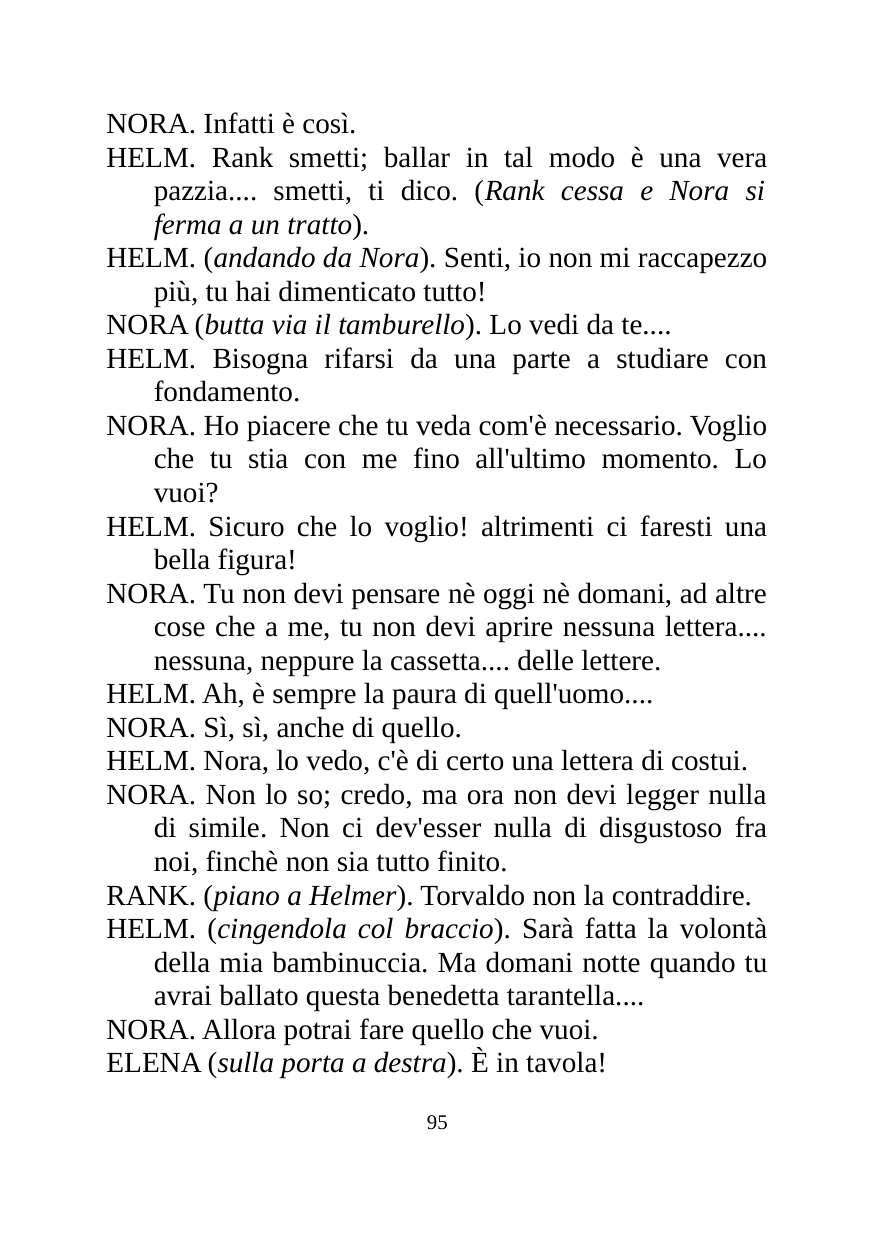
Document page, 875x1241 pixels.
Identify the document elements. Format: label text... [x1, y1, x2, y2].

text NORA. Infatti è così. [106, 106, 768, 140]
text NORA. Allora potrai fare quello che vuoi. [106, 1012, 768, 1045]
text HELM. Bisogna rifarsi da una parte a studiare con fondamento. [106, 341, 768, 408]
text HELM. (andando da Nora). Senti, io non mi raccapezzo più, tu hai dimenticato tutto! [106, 240, 768, 307]
text ELENA (sulla porta a destra). È in tavola! [106, 1045, 768, 1079]
text HELM. Rank smetti; ballar in tal modo è una vera pazzia.... smetti, ti dico. (Rank cessa e Nora si ferma a un tratto). [106, 140, 768, 240]
text HELM. Ah, è sempre la paura di quell'uomo.... [106, 676, 768, 710]
text NORA. Non lo so; credo, ma ora non devi legger nulla di simile. Non ci dev'esser nulla di disgustoso fra noi, finchè non sia tutto finito. [106, 777, 768, 878]
text NORA. Sì, sì, anche di quello. [106, 710, 768, 743]
text NORA (butta via il tamburello). Lo vedi da te.... [106, 307, 768, 341]
text NORA. Ho piacere che tu veda com'è necessario. Voglio che tu stia con me fino all'ultimo momento. Lo vuoi? [106, 408, 768, 509]
text NORA. Tu non devi pensare nè oggi nè domani, ad altre cose che a me, tu non devi aprire nessuna lettera.... nessuna, neppure la cassetta.... delle lettere. [106, 576, 768, 676]
text HELM. Sicuro che lo voglio! altrimenti ci faresti una bella figura! [106, 509, 768, 576]
text RANK. (piano a Helmer). Torvaldo non la contraddire. [106, 878, 768, 911]
text HELM. Nora, lo vedo, c'è di certo una lettera di costui. [106, 743, 768, 777]
text HELM. (cingendola col braccio). Sarà fatta la volontà della mia bambinuccia. Ma domani notte quando tu avrai ballato questa benedetta tarantella.... [106, 911, 768, 1012]
